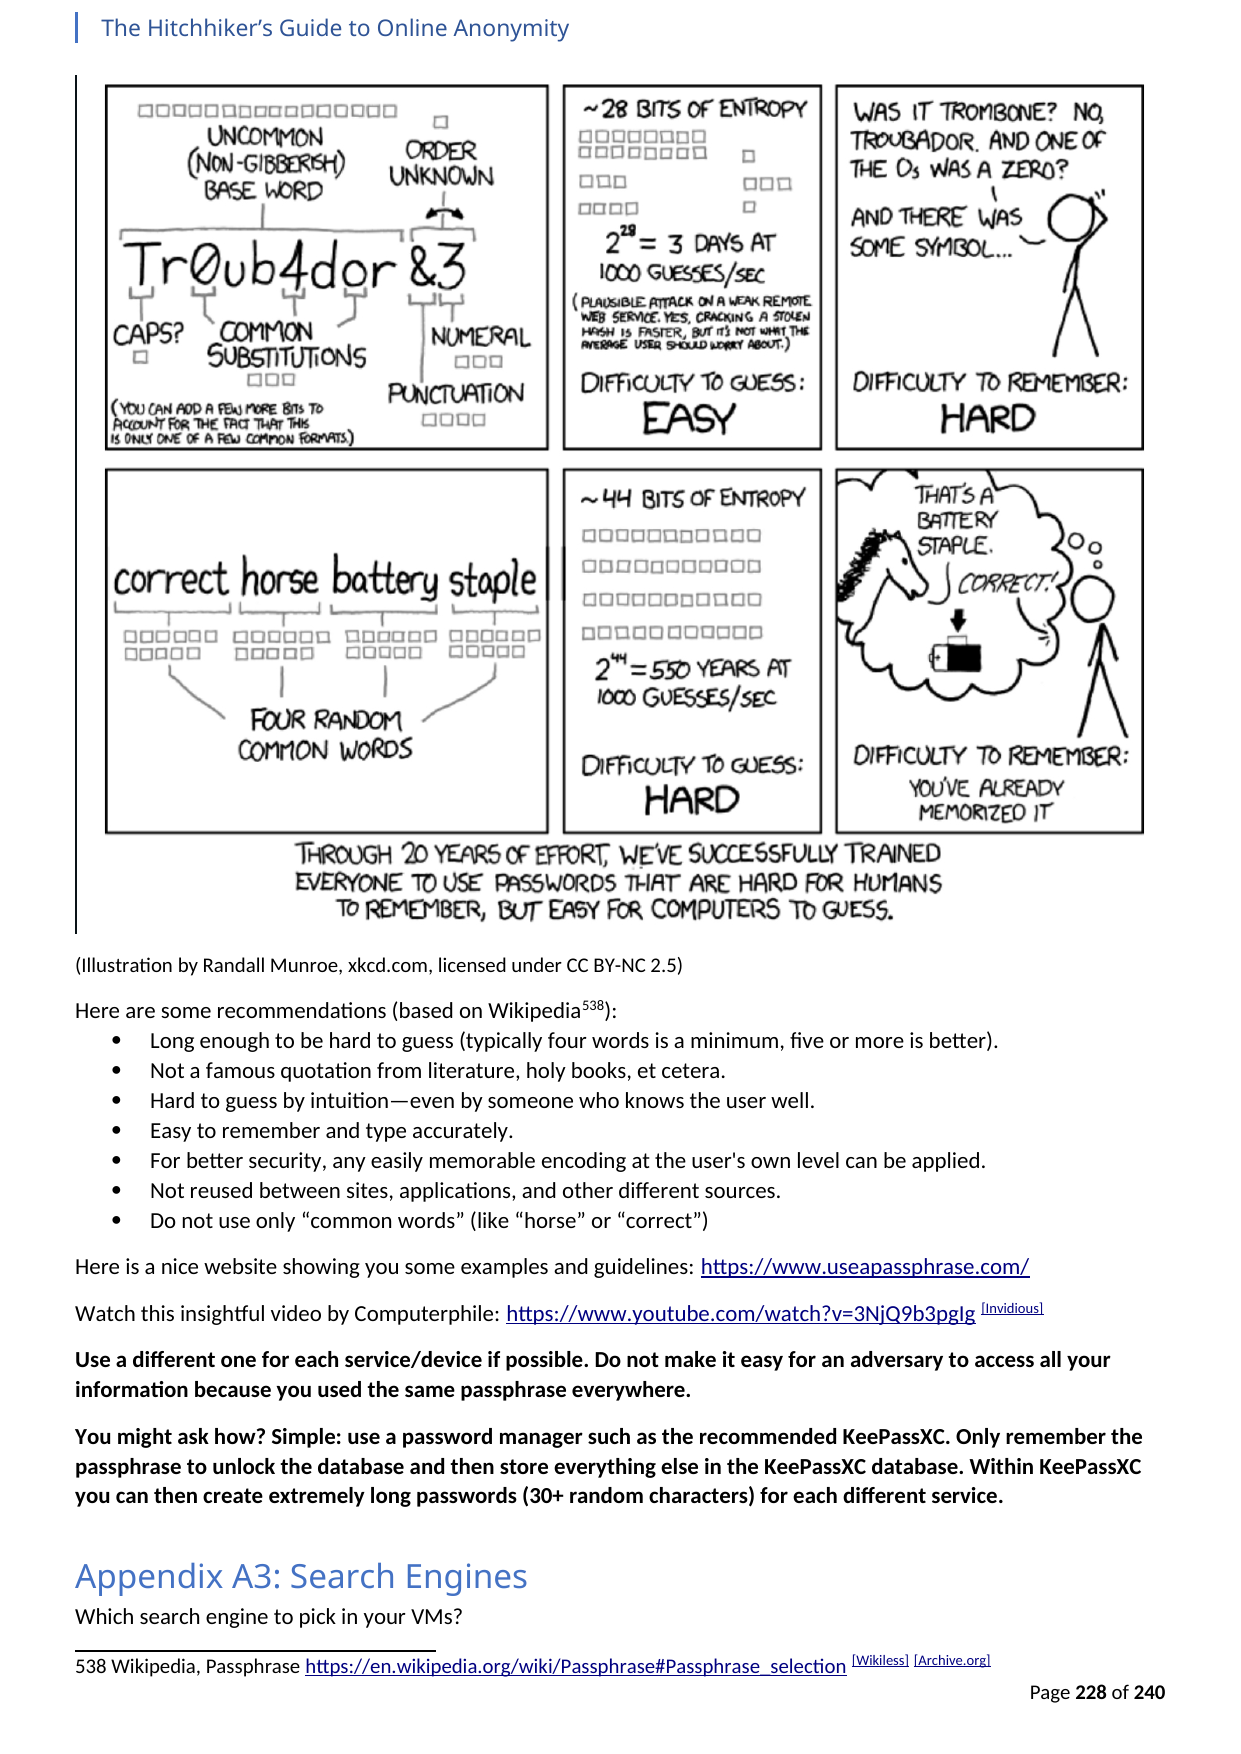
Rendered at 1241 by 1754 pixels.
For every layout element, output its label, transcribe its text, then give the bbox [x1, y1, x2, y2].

list Do not use only “common words” (like “horse” or “correct”) [112, 1206, 1165, 1234]
text Watch this insightful video by Computerphile: https://www.youtube.com/watch?v=3NjQ9b3pgIg [Invidious] [75, 1299, 1165, 1327]
list For better security, any easily memorable encoding at the user's own level can be applied. [112, 1146, 1165, 1174]
text (Illustration by Randall Munroe, xkcd.com, licensed under CC BY-NC 2.5) [75, 953, 1165, 978]
picture [75, 75, 1170, 934]
subtitle Appendix A3: Search Engines [75, 1553, 1165, 1599]
text Here is a nice website showing you some examples and guidelines: https://www.useapassphrase.com/ [75, 1252, 1165, 1280]
text Use a different one for each service/device if possible. Do not make it easy for an adversary to access all your information because you used the same passphrase everywhere. [75, 1345, 1165, 1403]
text You might ask how? Simple: use a password manager such as the recommended KeePassXC. Only remember the passphrase to unlock the database and then store everything else in the KeePassXC database. Within KeePassXC you can then create extremely long passwords (30+ random characters) for each different service. [75, 1422, 1165, 1510]
text Which search engine to pick in your VMs? [75, 1602, 1165, 1630]
text Wikipedia, Passphrase https://en.wikipedia.org/wiki/Passphrase#Passphrase_selection [Wikiless] [Archive.org] [75, 1651, 1165, 1679]
list Not reused between sites, applications, and other different sources. [112, 1176, 1165, 1204]
list Easy to remember and type accurately. [112, 1116, 1165, 1144]
text Here are some recommendations (based on Wikipedia): [75, 996, 1165, 1024]
list Long enough to be hard to guess (typically four words is a minimum, five or more is better). [112, 1026, 1165, 1054]
list Not a famous quotation from literature, holy books, et cetera. [112, 1056, 1165, 1084]
list Hard to guess by intuition—even by someone who knows the user well. [112, 1086, 1165, 1114]
